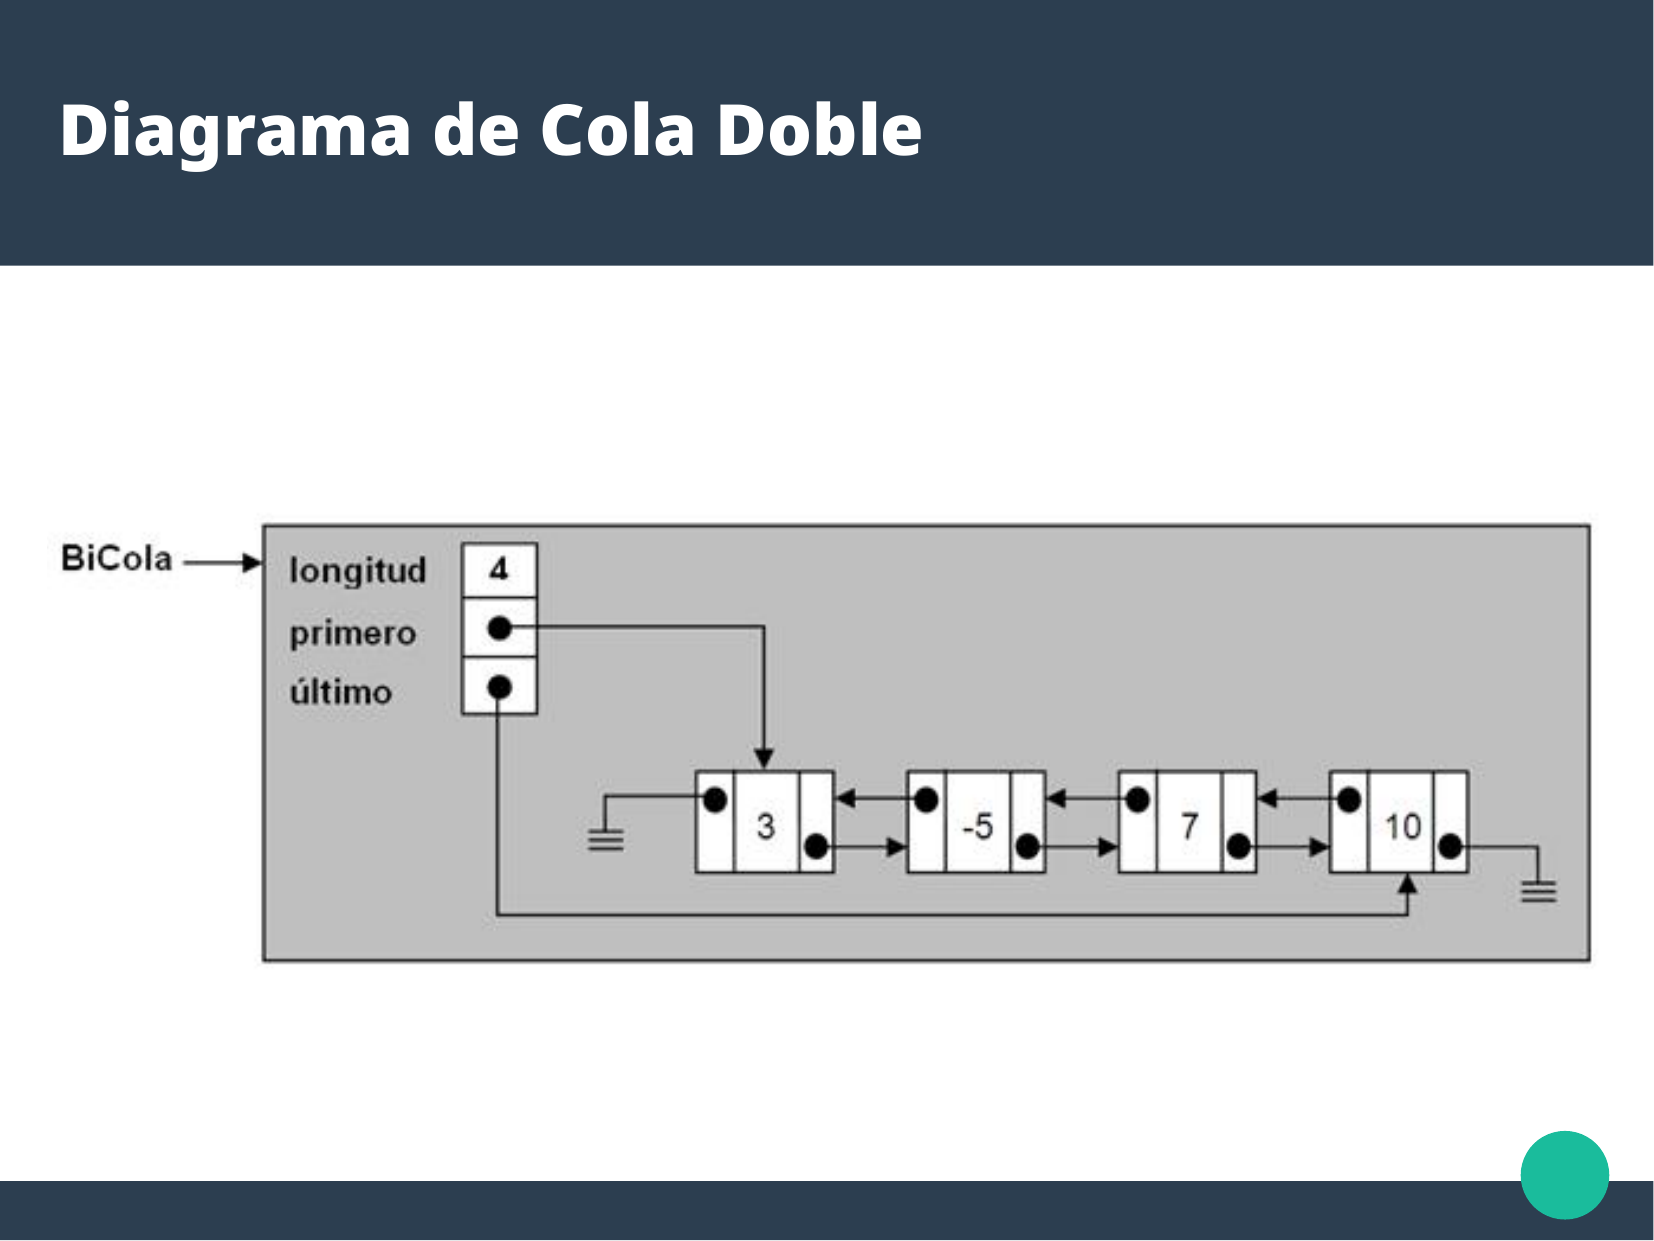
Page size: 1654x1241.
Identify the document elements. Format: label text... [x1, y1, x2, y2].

title Diagrama de Cola Doble [59, 49, 1595, 207]
picture [47, 495, 1620, 981]
